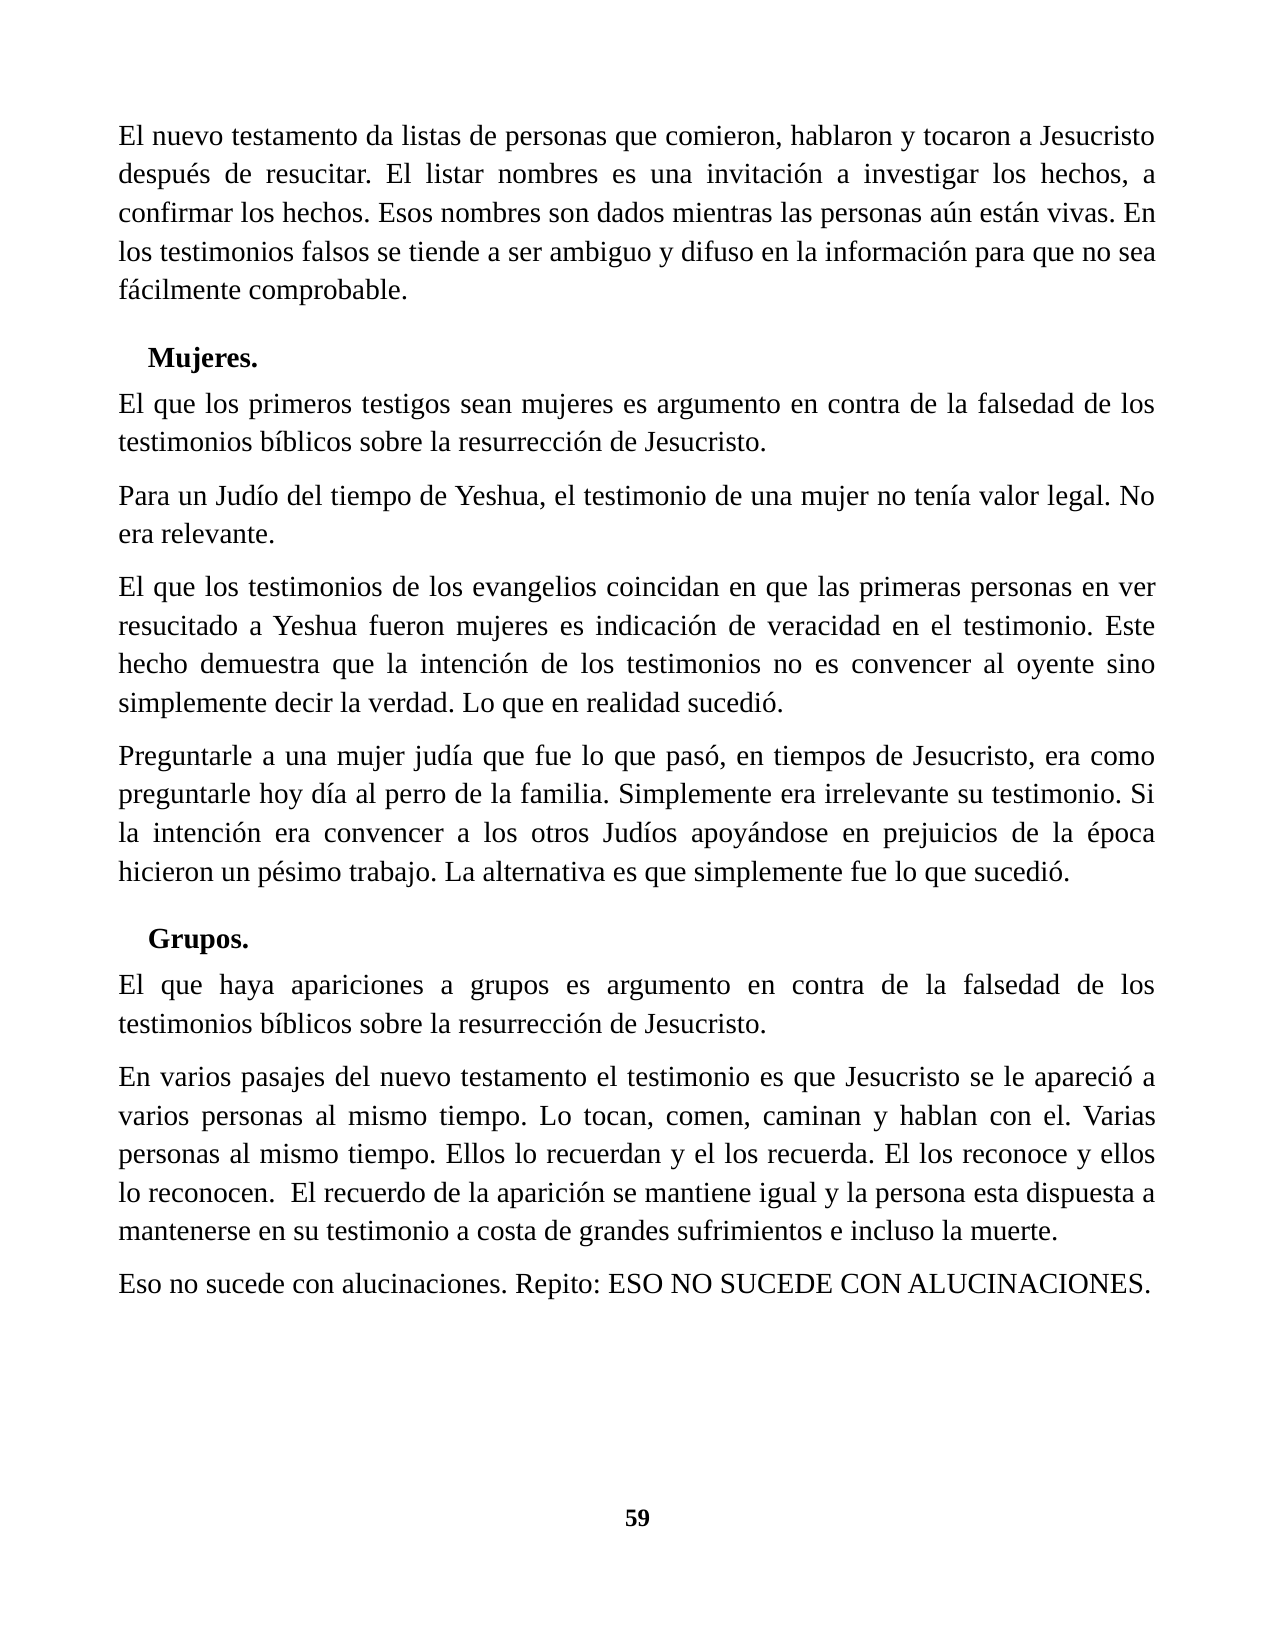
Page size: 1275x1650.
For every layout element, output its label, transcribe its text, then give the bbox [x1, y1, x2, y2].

text El nuevo testamento da listas de personas que comieron, hablaron y tocaron a Jesucristo después de resucitar. El listar nombres es una invitación a investigar los hechos, a confirmar los hechos. Esos nombres son dados mientras las personas aún están vivas. En los testimonios falsos se tiende a ser ambiguo y difuso en la información para que no sea fácilmente comprobable. [118, 118, 1157, 306]
text Preguntarle a una mujer judía que fue lo que pasó, en tiempos de Jesucristo, era como preguntarle hoy día al perro de la familia. Simplemente era irrelevante su testimonio. Si la intención era convencer a los otros Judíos apoyándose en prejuicios de la época hicieron un pésimo trabajo. La alternativa es que simplemente fue lo que sucedió. [118, 738, 1157, 887]
text El que haya apariciones a grupos es argumento en contra de la falsedad de los testimonios bíblicos sobre la resurrección de Jesucristo. [118, 967, 1157, 1039]
text En varios pasajes del nuevo testamento el testimonio es que Jesucristo se le apareció a varios personas al mismo tiempo. Lo tocan, comen, caminan y hablan con el. Varias personas al mismo tiempo. Ellos lo recuerdan y el los recuerda. El los reconoce y ellos lo reconocen. El recuerdo de la aparición se mantiene igual y la persona esta dispuesta a mantenerse en su testimonio a costa de grandes sufrimientos e incluso la muerte. [118, 1059, 1157, 1247]
subtitle Mujeres. [148, 340, 1157, 373]
subtitle Grupos. [148, 921, 1157, 955]
text El que los primeros testigos sean mujeres es argumento en contra de la falsedad de los testimonios bíblicos sobre la resurrección de Jesucristo. [118, 386, 1157, 458]
text Eso no sucede con alucinaciones. Repito: ESO NO SUCEDE CON ALUCINACIONES. [118, 1266, 1157, 1300]
text El que los testimonios de los evangelios coincidan en que las primeras personas en ver resucitado a Yeshua fueron mujeres es indicación de veracidad en el testimonio. Este hecho demuestra que la intención de los testimonios no es convencer al oyente sino simplemente decir la verdad. Lo que en realidad sucedió. [118, 569, 1157, 718]
text Para un Judío del tiempo de Yeshua, el testimonio de una mujer no tenía valor legal. No era relevante. [118, 478, 1157, 550]
